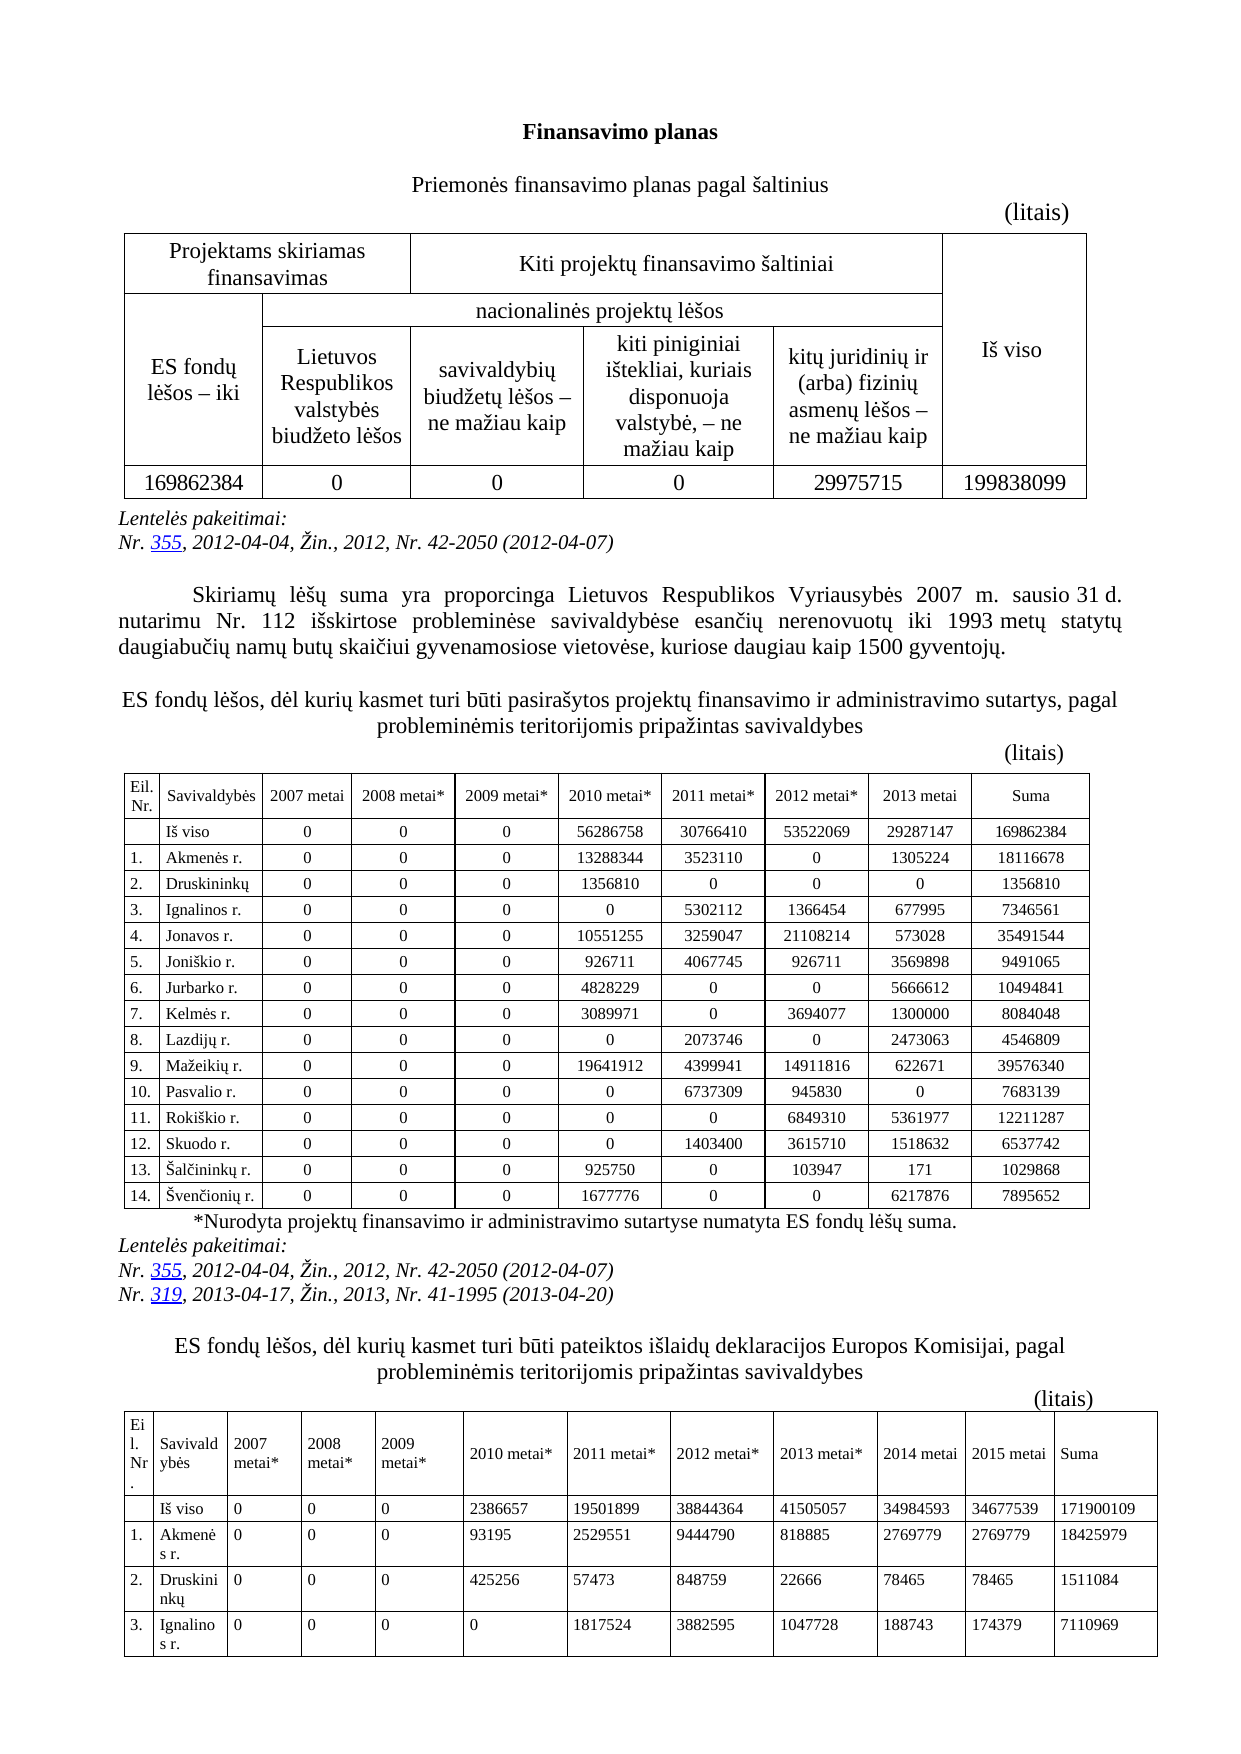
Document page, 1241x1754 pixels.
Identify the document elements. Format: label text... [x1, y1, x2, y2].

table_cell 0 [456, 1105, 558, 1130]
table_cell Akmenės r. [154, 1522, 227, 1566]
table_cell 0 [376, 1567, 463, 1611]
table_cell 926711 [559, 949, 661, 974]
table_cell 0 [263, 871, 351, 896]
table_cell 0 [662, 1157, 764, 1182]
table_cell 34677539 [966, 1496, 1054, 1521]
table_header Savivaldybės [154, 1412, 227, 1494]
table_cell Lietuvos Respublikos valstybės biudžeto lėšos [263, 327, 410, 465]
table_header 2012 metai* [766, 774, 868, 818]
table_cell 425256 [464, 1567, 567, 1611]
table_cell 0 [263, 1183, 351, 1208]
table_cell 5302112 [662, 897, 764, 922]
table_cell 0 [456, 845, 558, 870]
table_header 2008 metai* [302, 1412, 375, 1494]
table_cell 945830 [766, 1079, 868, 1104]
table_cell 22666 [774, 1567, 877, 1611]
table_cell 0 [411, 466, 583, 498]
table_cell 0 [352, 871, 454, 896]
table_cell 0 [456, 975, 558, 1000]
table_cell 78465 [966, 1567, 1054, 1611]
table_cell 41505057 [774, 1496, 877, 1521]
text Nr. 355, 2012-04-04, Žin., 2012, Nr. 42-2050 (2012-04-07) [118, 530, 1122, 554]
table_cell 0 [456, 1183, 558, 1208]
table_cell [125, 819, 159, 844]
table_header 2011 metai* [568, 1412, 670, 1494]
table_header Projektams skiriamas finansavimas [125, 234, 410, 293]
table_cell 1677776 [559, 1183, 661, 1208]
table_cell 10494841 [972, 975, 1089, 1000]
table_cell 0 [352, 1027, 454, 1052]
table_cell 2073746 [662, 1027, 764, 1052]
table_cell 7110969 [1055, 1612, 1157, 1656]
table_cell 1. [125, 845, 159, 870]
table_cell 6. [125, 975, 159, 1000]
table_cell 0 [352, 1001, 454, 1026]
table_cell 4546809 [972, 1027, 1089, 1052]
table_cell 0 [766, 871, 868, 896]
table_cell 573028 [869, 923, 971, 948]
table_cell 1511084 [1055, 1567, 1157, 1611]
table_cell 0 [584, 466, 773, 498]
table_cell 0 [456, 897, 558, 922]
table_cell 3615710 [766, 1131, 868, 1156]
table_cell 2529551 [568, 1522, 670, 1566]
table_cell 14911816 [766, 1053, 868, 1078]
table_cell 57473 [568, 1567, 670, 1611]
table_header 2007 metai* [228, 1412, 301, 1494]
table_cell 29975715 [774, 466, 942, 498]
table_cell 6217876 [869, 1183, 971, 1208]
table_cell 0 [228, 1612, 301, 1656]
table_cell 0 [302, 1612, 375, 1656]
table_header 2007 metai [263, 774, 351, 818]
table_cell 0 [456, 1157, 558, 1182]
text Lentelės pakeitimai: [118, 1233, 1122, 1257]
table_cell Kelmės r. [160, 1001, 262, 1026]
table_cell 0 [352, 1183, 454, 1208]
table_cell 0 [352, 845, 454, 870]
table_header 2014 metai [878, 1412, 965, 1494]
table_cell 3523110 [662, 845, 764, 870]
table_cell 3259047 [662, 923, 764, 948]
table_cell 56286758 [559, 819, 661, 844]
table_cell 0 [263, 1105, 351, 1130]
table_cell 171900109 [1055, 1496, 1157, 1521]
table_cell 7683139 [972, 1079, 1089, 1104]
table_header Suma [972, 774, 1089, 818]
table_cell Rokiškio r. [160, 1105, 262, 1130]
table_header 2010 metai* [464, 1412, 567, 1494]
table_cell 7. [125, 1001, 159, 1026]
table_cell 13. [125, 1157, 159, 1182]
text (litais) [118, 1385, 1122, 1411]
table_cell Ignalinos r. [160, 897, 262, 922]
table_cell 1366454 [766, 897, 868, 922]
table_cell 0 [263, 845, 351, 870]
table_cell 11. [125, 1105, 159, 1130]
table_cell 0 [869, 871, 971, 896]
table_cell 0 [352, 975, 454, 1000]
text Nr. 319, 2013-04-17, Žin., 2013, Nr. 41-1995 (2013-04-20) [118, 1282, 1122, 1306]
table_header 2009 metai* [376, 1412, 463, 1494]
table_cell 0 [263, 1053, 351, 1078]
table_cell 1. [125, 1522, 153, 1566]
table_cell 0 [456, 1001, 558, 1026]
text (litais) [118, 197, 1122, 226]
table_cell 18116678 [972, 845, 1089, 870]
table_cell 0 [376, 1522, 463, 1566]
table_cell 0 [228, 1522, 301, 1566]
table_cell 14. [125, 1183, 159, 1208]
table_cell 0 [263, 949, 351, 974]
table_cell 0 [766, 1027, 868, 1052]
table_cell 9444790 [671, 1522, 773, 1566]
table_cell 10551255 [559, 923, 661, 948]
table_cell Druskininkų [154, 1567, 227, 1611]
table_cell Iš viso [160, 819, 262, 844]
table_cell Švenčionių r. [160, 1183, 262, 1208]
text ES fondų lėšos, dėl kurių kasmet turi būti pateiktos išlaidų deklaracijos Europos Komisijai, pagal probleminėmis teritorijomis pripažintas savivaldybes [118, 1332, 1122, 1385]
table_cell 0 [302, 1567, 375, 1611]
table_cell 0 [559, 897, 661, 922]
table_cell 7346561 [972, 897, 1089, 922]
table_cell 0 [869, 1079, 971, 1104]
table_cell [125, 1496, 153, 1521]
table_cell 5666612 [869, 975, 971, 1000]
table_cell 2769779 [966, 1522, 1054, 1566]
table_cell 0 [352, 949, 454, 974]
table_cell 78465 [878, 1567, 965, 1611]
table_header 2010 metai* [559, 774, 661, 818]
table_cell Joniškio r. [160, 949, 262, 974]
table_cell 19641912 [559, 1053, 661, 1078]
table_cell 926711 [766, 949, 868, 974]
table_cell 38844364 [671, 1496, 773, 1521]
table_cell 0 [766, 975, 868, 1000]
table_cell 2. [125, 1567, 153, 1611]
table_cell 677995 [869, 897, 971, 922]
table_cell 0 [352, 1157, 454, 1182]
text Skiriamų lėšų suma yra proporcinga Lietuvos Respublikos Vyriausybės 2007 m. sausio 31 d. nutarimu Nr. 112 išskirtose probleminėse savivaldybėse esančių nerenovuotų iki 1993 metų statytų daugiabučių namų butų skaičiui gyvenamosiose vietovėse, kuriose daugiau kaip 1500 gyventojų. [118, 581, 1122, 660]
table_cell 1403400 [662, 1131, 764, 1156]
table_cell 0 [302, 1496, 375, 1521]
text Finansavimo planas [118, 118, 1122, 144]
table_cell 1300000 [869, 1001, 971, 1026]
table_cell kiti piniginiai ištekliai, kuriais disponuoja valstybė, – ne mažiau kaip [584, 327, 773, 465]
table_cell savivaldybių biudžetų lėšos – ne mažiau kaip [411, 327, 583, 465]
table_header 2013 metai* [774, 1412, 877, 1494]
table_cell 2769779 [878, 1522, 965, 1566]
text ES fondų lėšos, dėl kurių kasmet turi būti pasirašytos projektų finansavimo ir administravimo sutartys, pagal probleminėmis teritorijomis pripažintas savivaldybes [118, 686, 1122, 739]
table_cell 21108214 [766, 923, 868, 948]
table_cell 3. [125, 897, 159, 922]
table_cell Jonavos r. [160, 923, 262, 948]
table_cell 3569898 [869, 949, 971, 974]
table_cell 3882595 [671, 1612, 773, 1656]
table_cell 1047728 [774, 1612, 877, 1656]
table_cell 1518632 [869, 1131, 971, 1156]
table_cell 0 [662, 1001, 764, 1026]
table_cell 0 [456, 871, 558, 896]
table_cell 18425979 [1055, 1522, 1157, 1566]
table_cell 9. [125, 1053, 159, 1078]
table_cell 34984593 [878, 1496, 965, 1521]
table_cell 0 [263, 466, 410, 498]
table_cell 0 [263, 819, 351, 844]
table_cell 8. [125, 1027, 159, 1052]
table_cell 29287147 [869, 819, 971, 844]
table_header Eil. Nr. [125, 1412, 153, 1494]
table_cell 2473063 [869, 1027, 971, 1052]
table_cell 0 [456, 949, 558, 974]
table_cell 169862384 [125, 466, 262, 498]
table_cell Iš viso [154, 1496, 227, 1521]
table_header 2011 metai* [662, 774, 764, 818]
table_cell 4399941 [662, 1053, 764, 1078]
table_cell 1305224 [869, 845, 971, 870]
table_cell 0 [376, 1612, 463, 1656]
table_cell Skuodo r. [160, 1131, 262, 1156]
table_cell 0 [662, 975, 764, 1000]
table_header 2012 metai* [671, 1412, 773, 1494]
table_cell 12. [125, 1131, 159, 1156]
text (litais) [118, 739, 1125, 765]
table_cell Lazdijų r. [160, 1027, 262, 1052]
table_cell 1029868 [972, 1157, 1089, 1182]
table_cell 6849310 [766, 1105, 868, 1130]
table_cell 0 [559, 1105, 661, 1130]
table_cell 5. [125, 949, 159, 974]
table_cell 0 [559, 1079, 661, 1104]
table_cell 19501899 [568, 1496, 670, 1521]
table_header 2015 metai [966, 1412, 1054, 1494]
table_cell 1817524 [568, 1612, 670, 1656]
table_cell 2386657 [464, 1496, 567, 1521]
table_cell 93195 [464, 1522, 567, 1566]
table_cell 622671 [869, 1053, 971, 1078]
table_cell 0 [376, 1496, 463, 1521]
text Nr. 355, 2012-04-04, Žin., 2012, Nr. 42-2050 (2012-04-07) [118, 1257, 1122, 1282]
table_cell 848759 [671, 1567, 773, 1611]
table_cell 0 [263, 1157, 351, 1182]
table_header 2013 metai [869, 774, 971, 818]
table_cell 3694077 [766, 1001, 868, 1026]
text *Nurodyta projektų finansavimo ir administravimo sutartyse numatyta ES fondų lėšų suma. [118, 1209, 1122, 1233]
table_cell 174379 [966, 1612, 1054, 1656]
table_cell kitų juridinių ir (arba) fizinių asmenų lėšos – ne mažiau kaip [774, 327, 942, 465]
table_cell 4067745 [662, 949, 764, 974]
table_cell 0 [263, 1027, 351, 1052]
table_cell Druskininkų [160, 871, 262, 896]
table_cell 188743 [878, 1612, 965, 1656]
table_cell 0 [263, 1131, 351, 1156]
table_cell Jurbarko r. [160, 975, 262, 1000]
table_header Savivaldybės [160, 774, 262, 818]
table_cell 12211287 [972, 1105, 1089, 1130]
table_cell ES fondų lėšos – iki [125, 294, 262, 465]
table_cell 0 [456, 1079, 558, 1104]
table_cell 0 [766, 1183, 868, 1208]
table_cell 0 [464, 1612, 567, 1656]
table_cell 0 [263, 975, 351, 1000]
table_cell 925750 [559, 1157, 661, 1182]
table_cell 53522069 [766, 819, 868, 844]
table_cell 10. [125, 1079, 159, 1104]
table_cell 30766410 [662, 819, 764, 844]
table_cell 4828229 [559, 975, 661, 1000]
table_cell 0 [263, 897, 351, 922]
table_cell 0 [263, 1001, 351, 1026]
table_cell 0 [766, 845, 868, 870]
table_cell 0 [456, 1053, 558, 1078]
table_cell Pasvalio r. [160, 1079, 262, 1104]
table_cell 103947 [766, 1157, 868, 1182]
table_cell 171 [869, 1157, 971, 1182]
table_cell 0 [228, 1496, 301, 1521]
table_cell 6737309 [662, 1079, 764, 1104]
table_cell Ignalinos r. [154, 1612, 227, 1656]
table_header Kiti projektų finansavimo šaltiniai [411, 234, 942, 293]
table_header Suma [1055, 1412, 1157, 1494]
table_cell 199838099 [943, 466, 1086, 498]
table_cell 0 [352, 819, 454, 844]
table_header 2008 metai* [352, 774, 454, 818]
table_header 2009 metai* [456, 774, 558, 818]
table_cell nacionalinės projektų lėšos [263, 294, 942, 326]
table_cell 0 [662, 1183, 764, 1208]
table_cell 5361977 [869, 1105, 971, 1130]
table_cell 0 [456, 1131, 558, 1156]
table_cell 3. [125, 1612, 153, 1656]
table_cell Šalčininkų r. [160, 1157, 262, 1182]
table_cell 35491544 [972, 923, 1089, 948]
table_cell 0 [662, 871, 764, 896]
text Lentelės pakeitimai: [118, 506, 1122, 530]
table_cell 9491065 [972, 949, 1089, 974]
table_cell 0 [559, 1131, 661, 1156]
table_cell 0 [352, 1079, 454, 1104]
table_cell 1356810 [972, 871, 1089, 896]
table_cell 4. [125, 923, 159, 948]
table_cell 0 [559, 1027, 661, 1052]
table_cell 0 [456, 819, 558, 844]
table_cell 0 [662, 1105, 764, 1130]
table_cell 3089971 [559, 1001, 661, 1026]
table_cell Akmenės r. [160, 845, 262, 870]
table_cell 0 [456, 1027, 558, 1052]
table_cell 0 [263, 923, 351, 948]
text Priemonės finansavimo planas pagal šaltinius [118, 171, 1122, 197]
table_cell 39576340 [972, 1053, 1089, 1078]
table_cell 0 [228, 1567, 301, 1611]
table_cell 0 [352, 1105, 454, 1130]
table_cell 0 [352, 1053, 454, 1078]
table_cell 6537742 [972, 1131, 1089, 1156]
table_header Eil. Nr. [125, 774, 159, 818]
table_cell 7895652 [972, 1183, 1089, 1208]
table_cell 2. [125, 871, 159, 896]
table_cell 8084048 [972, 1001, 1089, 1026]
table_header Iš viso [943, 234, 1086, 465]
table_cell 169862384 [972, 819, 1089, 844]
table_cell 13288344 [559, 845, 661, 870]
table_cell 818885 [774, 1522, 877, 1566]
table_cell 0 [456, 923, 558, 948]
table_cell 0 [352, 897, 454, 922]
table_cell 1356810 [559, 871, 661, 896]
table_cell 0 [263, 1079, 351, 1104]
table_cell 0 [352, 1131, 454, 1156]
table_cell 0 [302, 1522, 375, 1566]
table_cell Mažeikių r. [160, 1053, 262, 1078]
table_cell 0 [352, 923, 454, 948]
